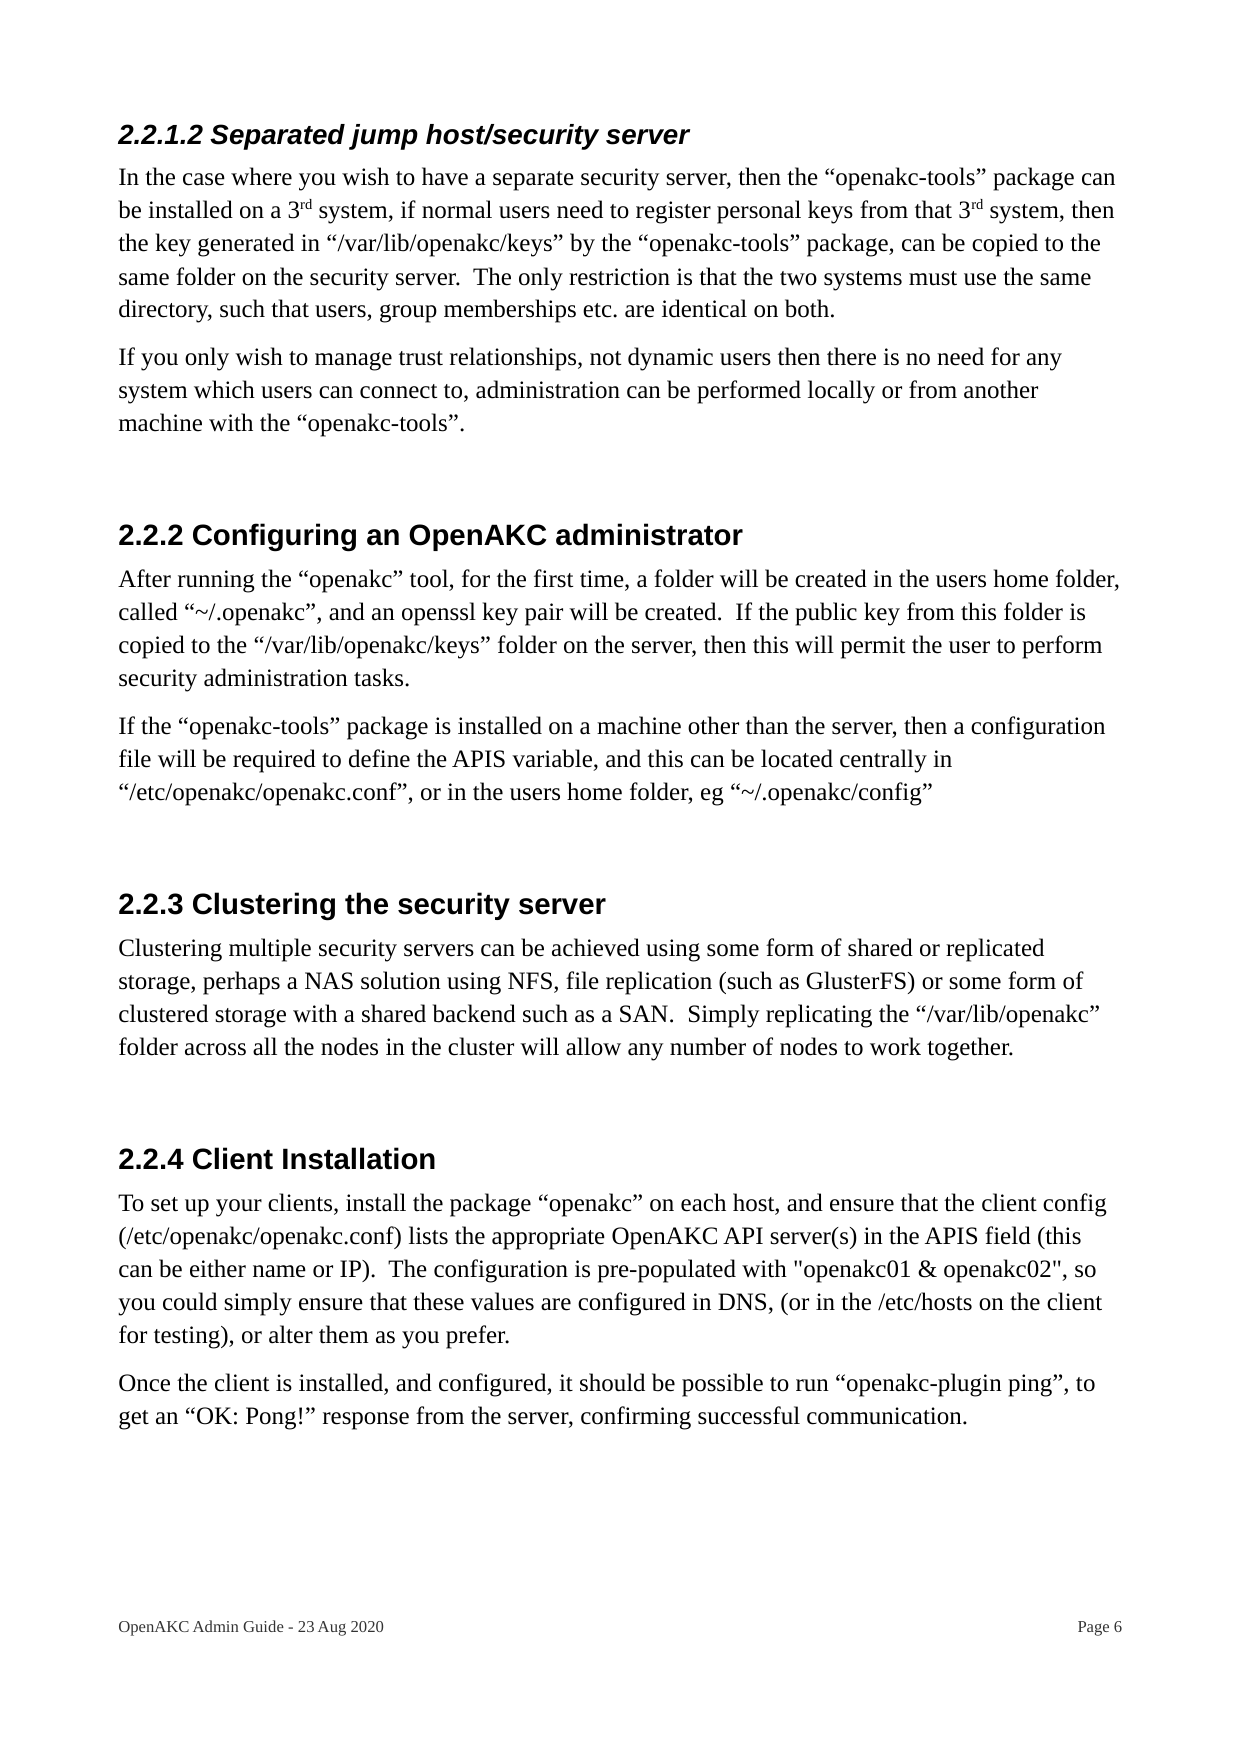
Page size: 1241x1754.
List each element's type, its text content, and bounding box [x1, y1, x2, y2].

subtitle 2.2.1.2 Separated jump host/security server [118, 118, 1122, 150]
text In the case where you wish to have a separate security server, then the “openakc-tools” package can be installed on a 3rd system, if normal users need to register personal keys from that 3rd system, then the key generated in “/var/lib/openakc/keys” by the “openakc-tools” package, can be copied to the same folder on the security server. The only restriction is that the two systems must use the same directory, such that users, group memberships etc. are identical on both. [118, 162, 1122, 323]
subtitle 2.2.4 Client Installation [118, 1142, 1122, 1176]
text After running the “openakc” tool, for the first time, a folder will be created in the users home folder, called “~/.openakc”, and an openssl key pair will be created. If the public key from this folder is copied to the “/var/lib/openakc/keys” folder on the server, then this will permit the user to perform security administration tasks. [118, 564, 1122, 692]
text If the “openakc-tools” package is installed on a machine other than the server, then a configuration file will be required to define the APIS variable, and this can be located centrally in “/etc/openakc/openakc.conf”, or in the users home folder, eg “~/.openakc/config” [118, 711, 1122, 806]
text To set up your clients, install the package “openakc” on each host, and ensure that the client config (/etc/openakc/openakc.conf) lists the appropriate OpenAKC API server(s) in the APIS field (this can be either name or IP). The configuration is pre-populated with "openakc01 & openakc02", so you could simply ensure that these values are configured in DNS, (or in the /etc/hosts on the client for testing), or alter them as you prefer. [118, 1188, 1122, 1349]
subtitle 2.2.2 Configuring an OpenAKC administrator [118, 518, 1122, 552]
text Clustering multiple security servers can be achieved using some form of shared or replicated storage, perhaps a NAS solution using NFS, file replication (such as GlusterFS) or some form of clustered storage with a shared backend such as a SAN. Simply replicating the “/var/lib/openakc” folder across all the nodes in the cluster will allow any number of nodes to work together. [118, 933, 1122, 1061]
subtitle 2.2.3 Clustering the security server [118, 887, 1122, 921]
text Once the client is installed, and configured, it should be possible to run “openakc-plugin ping”, to get an “OK: Pong!” response from the server, confirming successful communication. [118, 1368, 1122, 1429]
text If you only wish to manage trust relationships, not dynamic users then there is no need for any system which users can connect to, administration can be performed locally or from another machine with the “openakc-tools”. [118, 342, 1122, 437]
